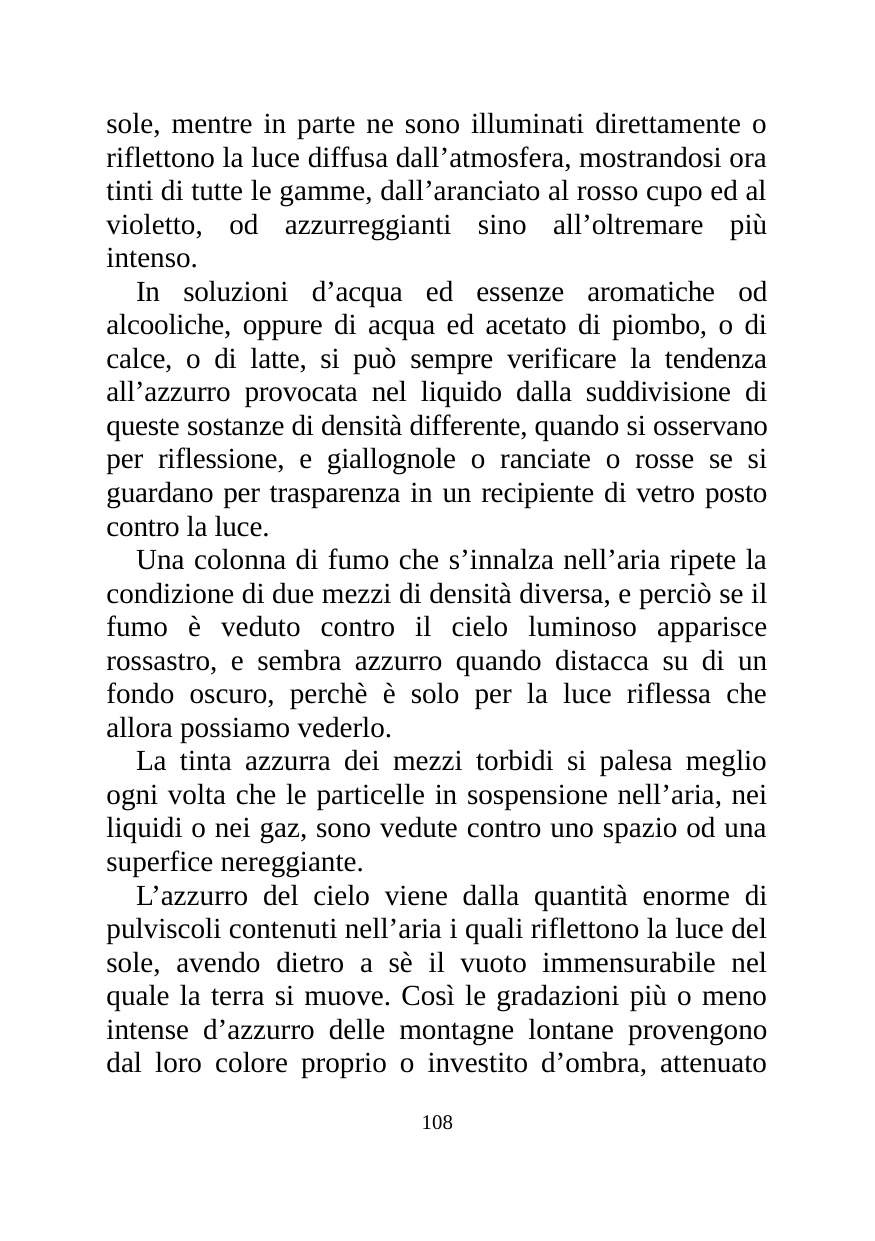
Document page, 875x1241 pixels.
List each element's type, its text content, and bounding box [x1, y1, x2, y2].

text La tinta azzurra dei mezzi torbidi si palesa meglio ogni volta che le particelle in sospensione nell’aria, nei liquidi o nei gaz, sono vedute contro uno spazio od una superfice nereggiante. [106, 743, 768, 878]
text L’azzurro del cielo viene dalla quantità enorme di pulviscoli contenuti nell’aria i quali riflettono la luce del sole, avendo dietro a sè il vuoto immensurabile nel quale la terra si muove. Così le gradazioni più o meno intense d’azzurro delle montagne lontane provengono dal loro colore proprio o investito d’ombra, attenuato [106, 878, 768, 1079]
text Una colonna di fumo che s’innalza nell’aria ripete la condizione di due mezzi di densità diversa, e perciò se il fumo è veduto contro il cielo luminoso apparisce rossastro, e sembra azzurro quando distacca su di un fondo oscuro, perchè è solo per la luce riflessa che allora possiamo vederlo. [106, 542, 768, 743]
text In soluzioni d’acqua ed essenze aromatiche od alcooliche, oppure di acqua ed acetato di piombo, o di calce, o di latte, si può sempre verificare la tendenza all’azzurro provocata nel liquido dalla suddivisione di queste sostanze di densità differente, quando si osservano per riflessione, e giallognole o ranciate o rosse se si guardano per trasparenza in un recipiente di vetro posto contro la luce. [106, 274, 768, 542]
text sole, mentre in parte ne sono illuminati direttamente o riflettono la luce diffusa dall’atmosfera, mostrandosi ora tinti di tutte le gamme, dall’aranciato al rosso cupo ed al violetto, od azzurreggianti sino all’oltremare più intenso. [106, 106, 768, 274]
